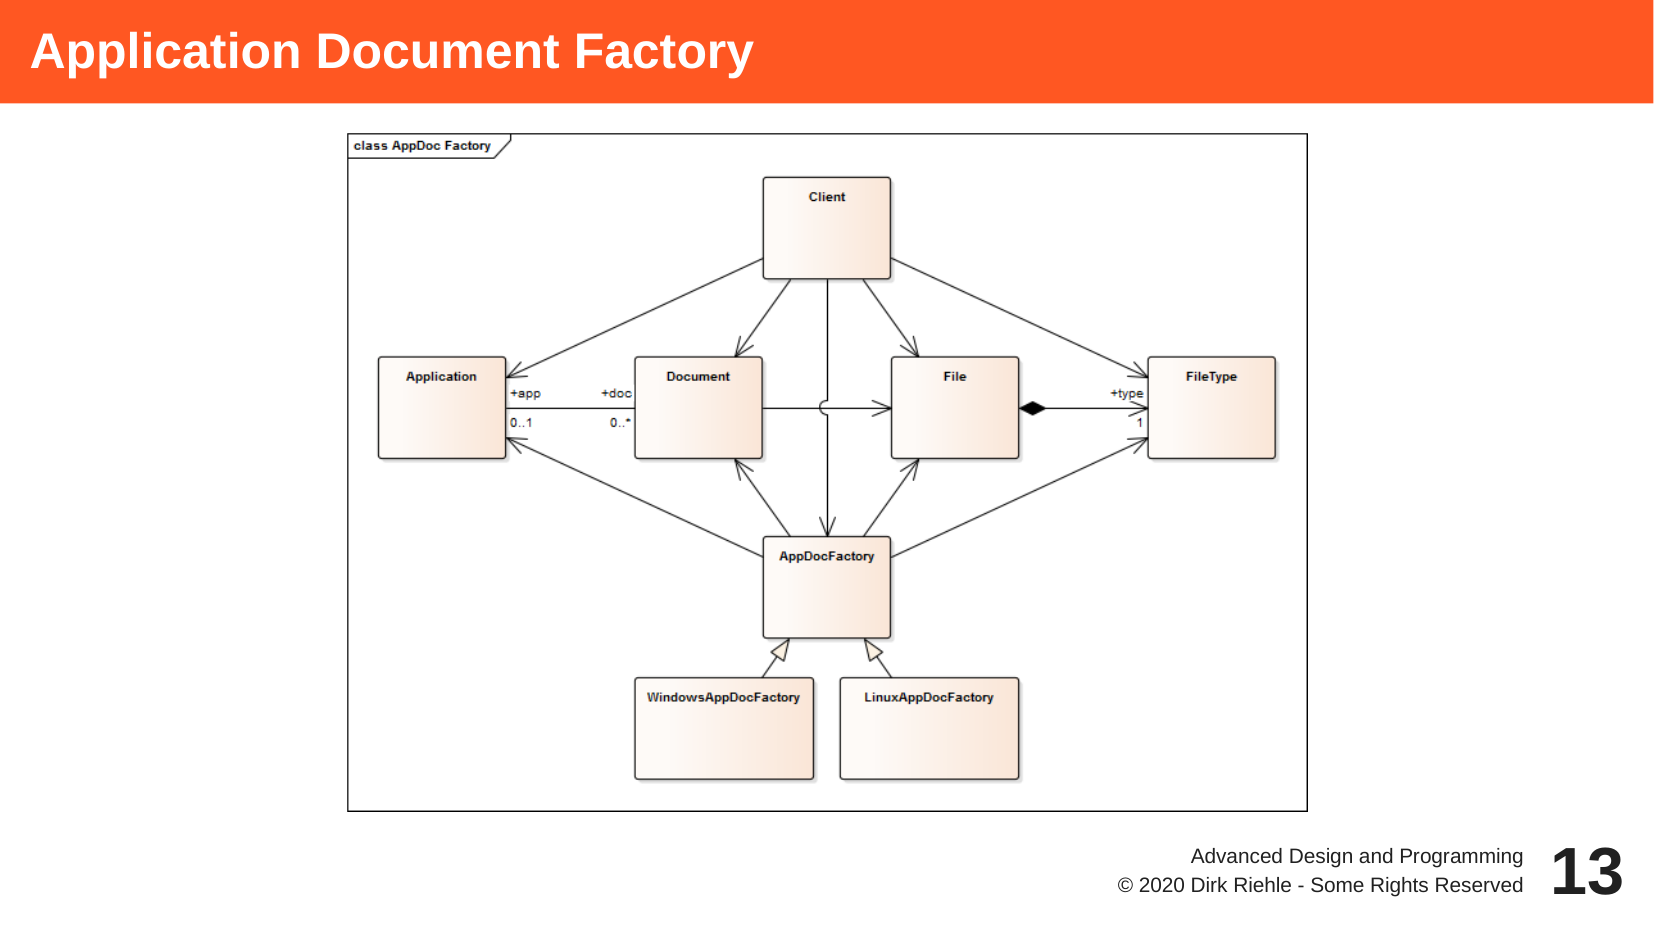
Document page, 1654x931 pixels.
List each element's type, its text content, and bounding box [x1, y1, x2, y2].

picture [346, 132, 1308, 813]
title Application Document Factory [0, 0, 1654, 104]
